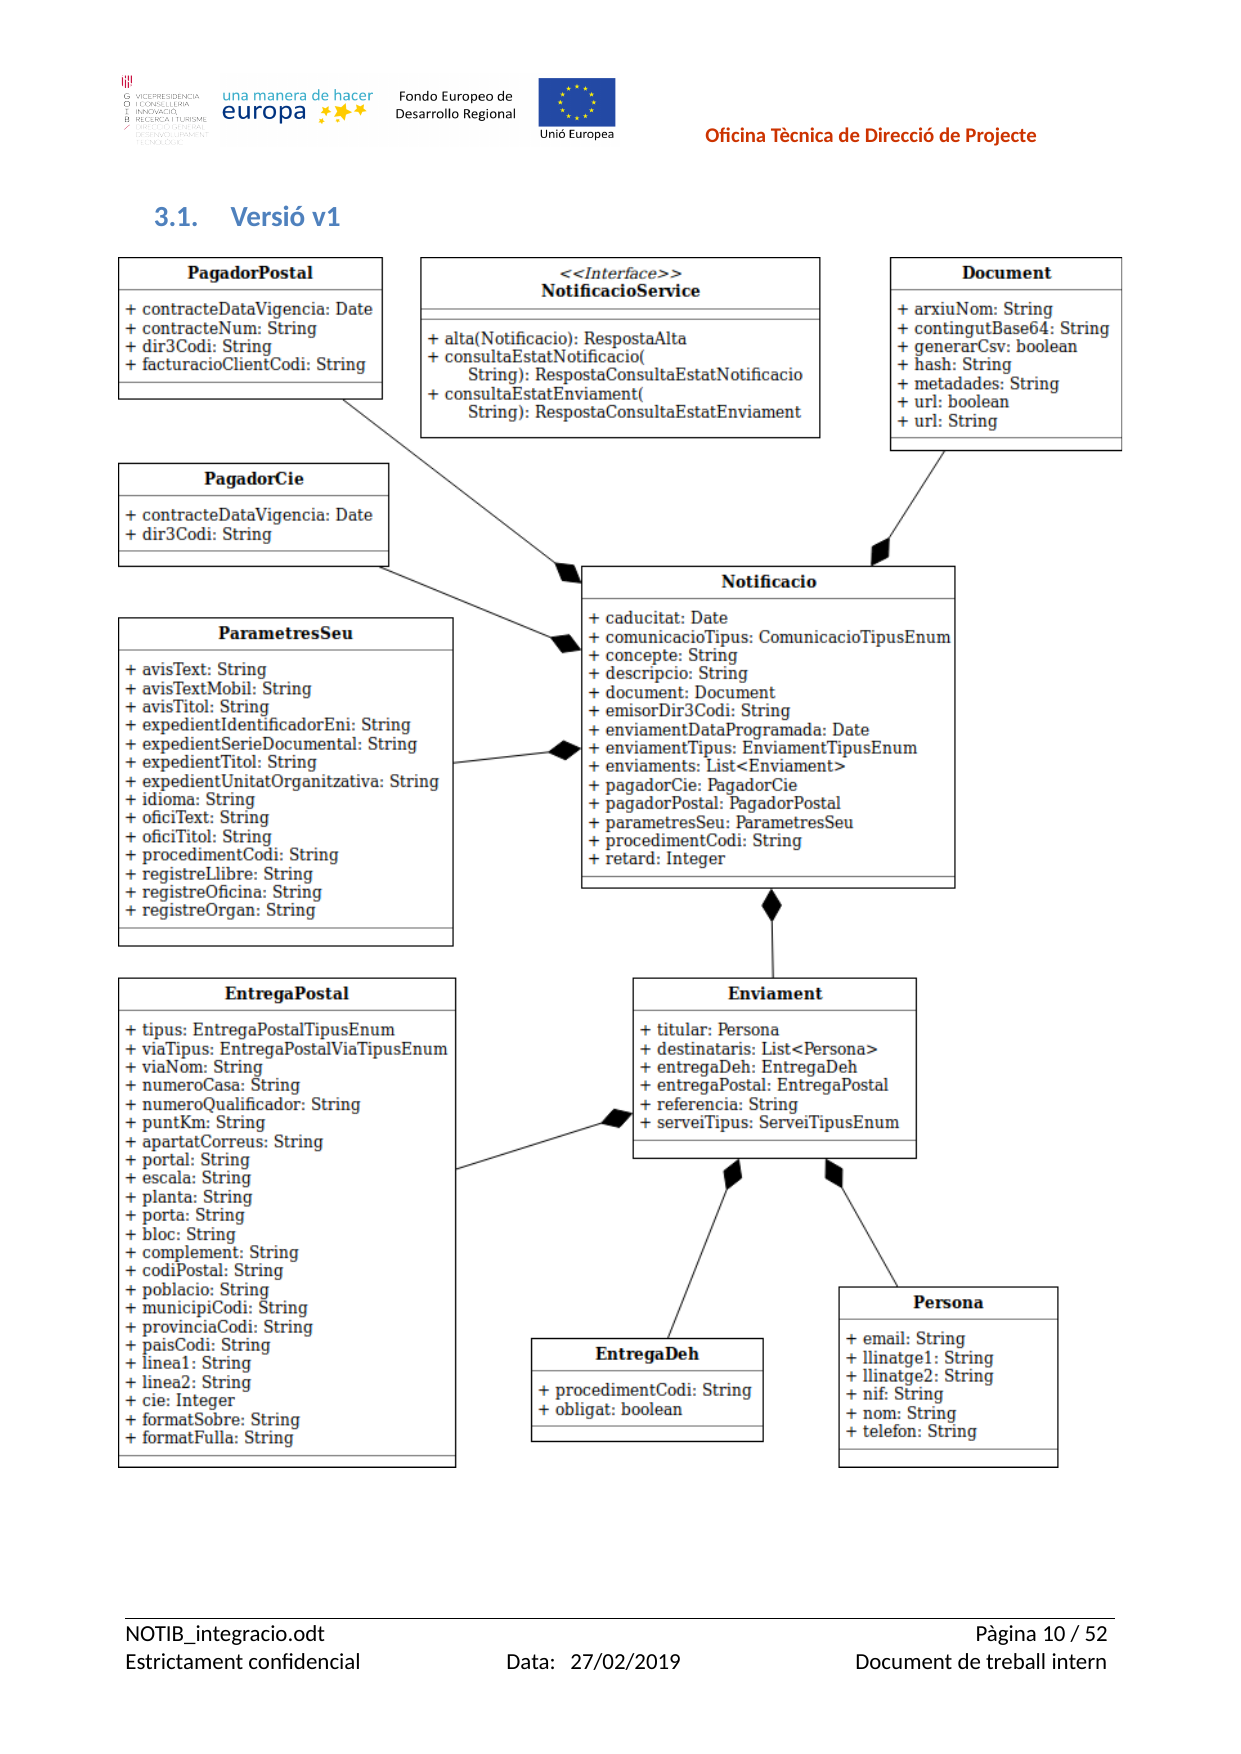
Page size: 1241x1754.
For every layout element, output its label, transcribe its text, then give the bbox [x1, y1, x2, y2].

picture [219, 73, 621, 147]
picture [118, 73, 213, 147]
subtitle Versió v1 [153, 198, 1122, 234]
picture [118, 257, 1123, 1468]
